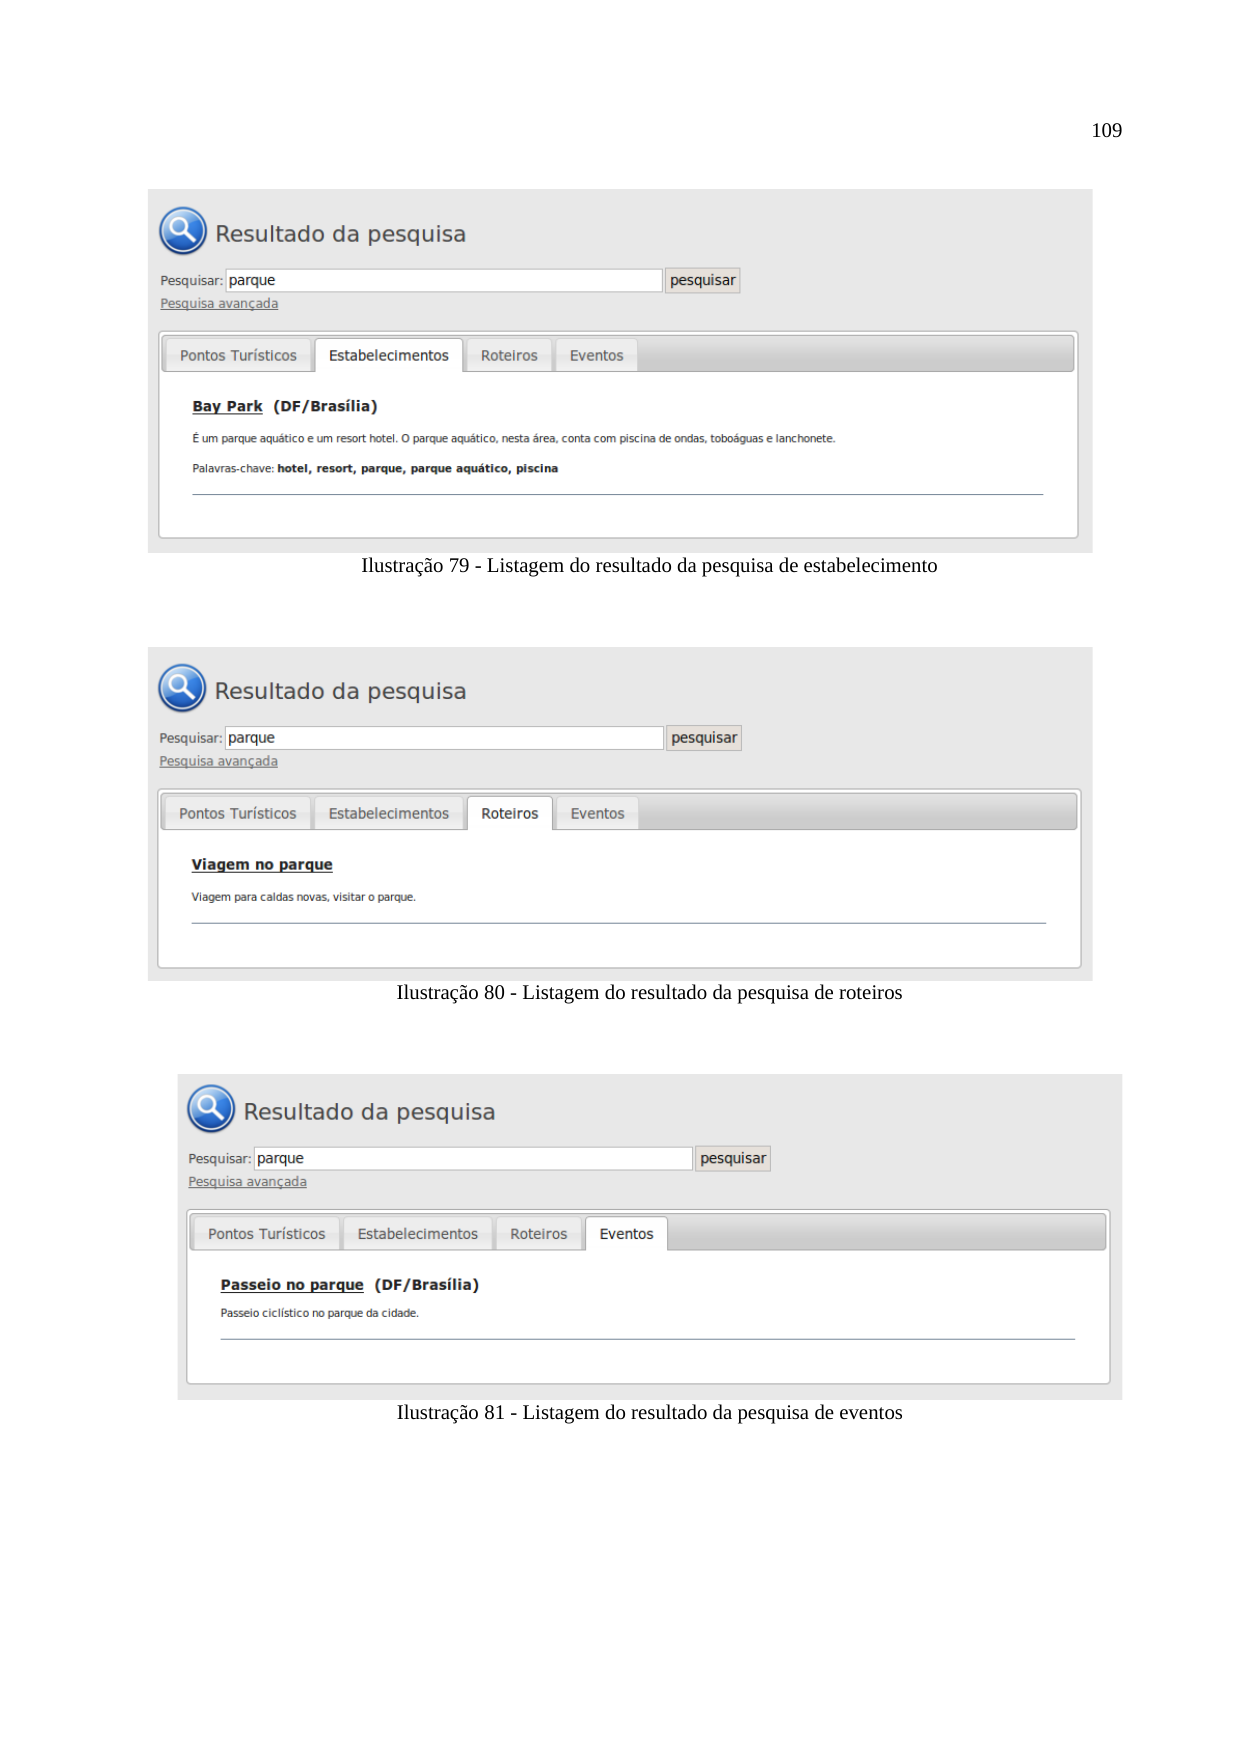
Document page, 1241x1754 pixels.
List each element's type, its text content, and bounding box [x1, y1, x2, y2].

text Ilustração 79 - Listagem do resultado da pesquisa de estabelecimento [148, 553, 1152, 577]
picture [147, 647, 1093, 981]
picture [147, 189, 1093, 553]
picture [177, 1074, 1123, 1400]
text Ilustração 81 - Listagem do resultado da pesquisa de eventos [177, 1400, 1122, 1424]
text Ilustração 80 - Listagem do resultado da pesquisa de roteiros [148, 981, 1152, 1004]
